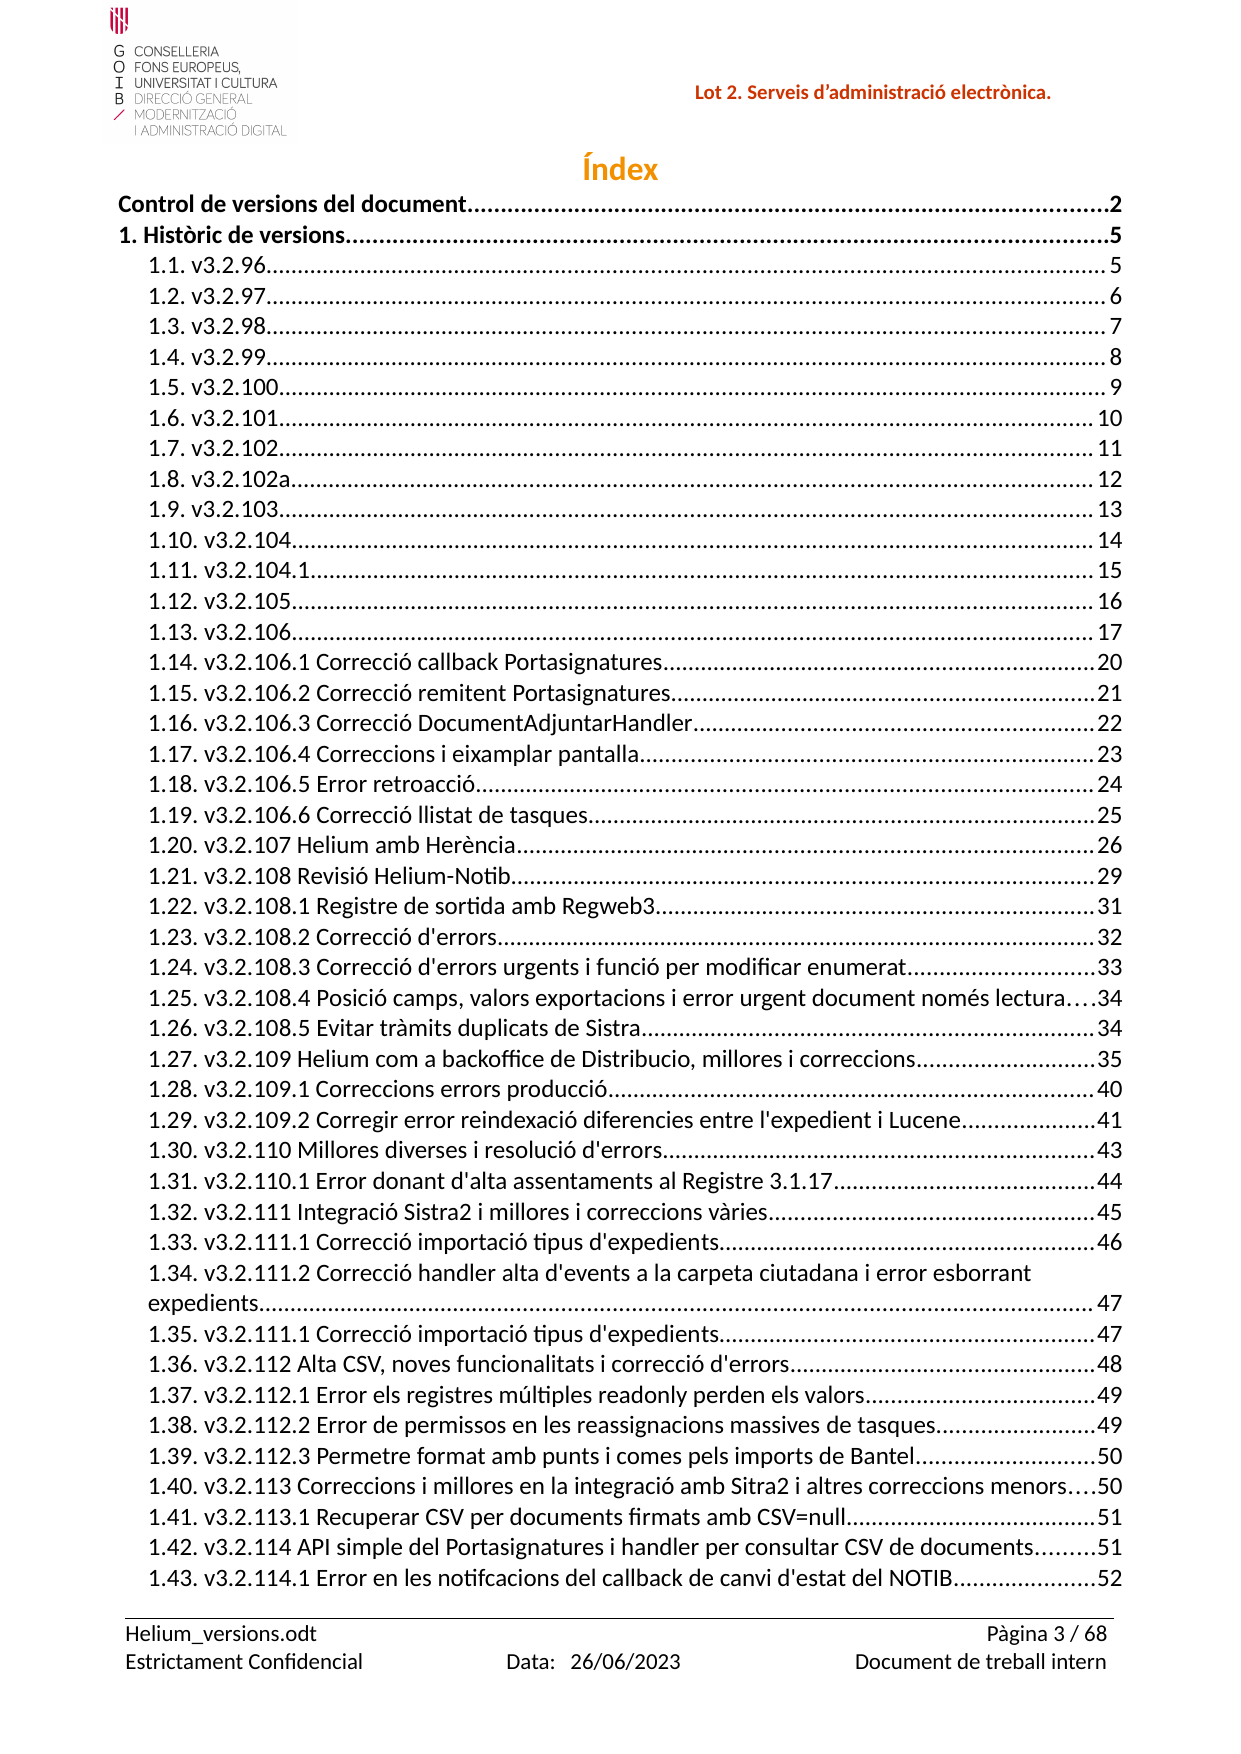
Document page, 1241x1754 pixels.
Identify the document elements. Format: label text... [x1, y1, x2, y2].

text 1.33. v3.2.111.1 Correcció importació tipus d'expedients 46 [148, 1226, 1122, 1257]
text 1.26. v3.2.108.5 Evitar tràmits duplicats de Sistra 34 [148, 1012, 1122, 1043]
text 1.37. v3.2.112.1 Error els registres múltiples readonly perden els valors 49 [148, 1379, 1122, 1409]
text 1.29. v3.2.109.2 Corregir error reindexació diferencies entre l'expedient i Lucene 41 [148, 1104, 1122, 1134]
text 1.43. v3.2.114.1 Error en les notifcacions del callback de canvi d'estat del NOTIB 52 [148, 1562, 1122, 1592]
text 1.30. v3.2.110 Millores diverses i resolució d'errors 43 [148, 1134, 1122, 1165]
text 1.7. v3.2.102 11 [148, 433, 1122, 463]
text 1.16. v3.2.106.3 Correcció DocumentAdjuntarHandler 22 [148, 707, 1122, 738]
text 1. Històric de versions 5 [118, 219, 1122, 249]
text 1.31. v3.2.110.1 Error donant d'alta assentaments al Registre 3.1.17 44 [148, 1165, 1122, 1196]
text 1.24. v3.2.108.3 Correcció d'errors urgents i funció per modificar enumerat 33 [148, 951, 1122, 982]
text 1.4. v3.2.99 8 [148, 341, 1122, 372]
text 1.38. v3.2.112.2 Error de permissos en les reassignacions massives de tasques 49 [148, 1409, 1122, 1440]
text 1.21. v3.2.108 Revisió Helium-Notib 29 [148, 860, 1122, 890]
text 1.42. v3.2.114 API simple del Portasignatures i handler per consultar CSV de documents 51 [148, 1531, 1122, 1562]
text 1.6. v3.2.101 10 [148, 402, 1122, 433]
text 1.27. v3.2.109 Helium com a backoffice de Distribucio, millores i correccions 35 [148, 1043, 1122, 1073]
text 1.10. v3.2.104 14 [148, 524, 1122, 555]
text 1.36. v3.2.112 Alta CSV, noves funcionalitats i correcció d'errors 48 [148, 1348, 1122, 1379]
text 1.13. v3.2.106 17 [148, 616, 1122, 646]
text 1.19. v3.2.106.6 Correcció llistat de tasques 25 [148, 799, 1122, 829]
text 1.2. v3.2.97 6 [148, 280, 1122, 311]
text 1.28. v3.2.109.1 Correccions errors producció 40 [148, 1073, 1122, 1104]
text 1.9. v3.2.103 13 [148, 494, 1122, 524]
text 1.39. v3.2.112.3 Permetre format amb punts i comes pels imports de Bantel 50 [148, 1440, 1122, 1470]
text 1.5. v3.2.100 9 [148, 372, 1122, 402]
text 1.3. v3.2.98 7 [148, 311, 1122, 341]
text 1.18. v3.2.106.5 Error retroacció 24 [148, 768, 1122, 799]
text 1.40. v3.2.113 Correccions i millores en la integració amb Sitra2 i altres correccions menors 50 [148, 1470, 1122, 1501]
text 1.20. v3.2.107 Helium amb Herència 26 [148, 829, 1122, 860]
text 1.1. v3.2.96 5 [148, 249, 1122, 280]
text 1.34. v3.2.111.2 Correcció handler alta d'events a la carpeta ciutadana i error esborrant expedients 47 [148, 1257, 1122, 1318]
text 1.17. v3.2.106.4 Correccions i eixamplar pantalla 23 [148, 738, 1122, 768]
text 1.11. v3.2.104.1 15 [148, 555, 1122, 585]
text Control de versions del document 2 [118, 188, 1122, 219]
text 1.8. v3.2.102a 12 [148, 463, 1122, 494]
text 1.15. v3.2.106.2 Correcció remitent Portasignatures 21 [148, 677, 1122, 707]
text 1.14. v3.2.106.1 Correcció callback Portasignatures 20 [148, 646, 1122, 677]
text 1.12. v3.2.105 16 [148, 585, 1122, 616]
text 1.41. v3.2.113.1 Recuperar CSV per documents firmats amb CSV=null 51 [148, 1501, 1122, 1531]
text Índex [118, 148, 1122, 188]
text 1.23. v3.2.108.2 Correcció d'errors 32 [148, 921, 1122, 951]
text 1.22. v3.2.108.1 Registre de sortida amb Regweb3 31 [148, 890, 1122, 921]
text 1.25. v3.2.108.4 Posició camps, valors exportacions i error urgent document només lectura 34 [148, 982, 1122, 1012]
picture [100, 0, 297, 144]
text 1.35. v3.2.111.1 Correcció importació tipus d'expedients 47 [148, 1318, 1122, 1348]
text 1.32. v3.2.111 Integració Sistra2 i millores i correccions vàries 45 [148, 1196, 1122, 1226]
